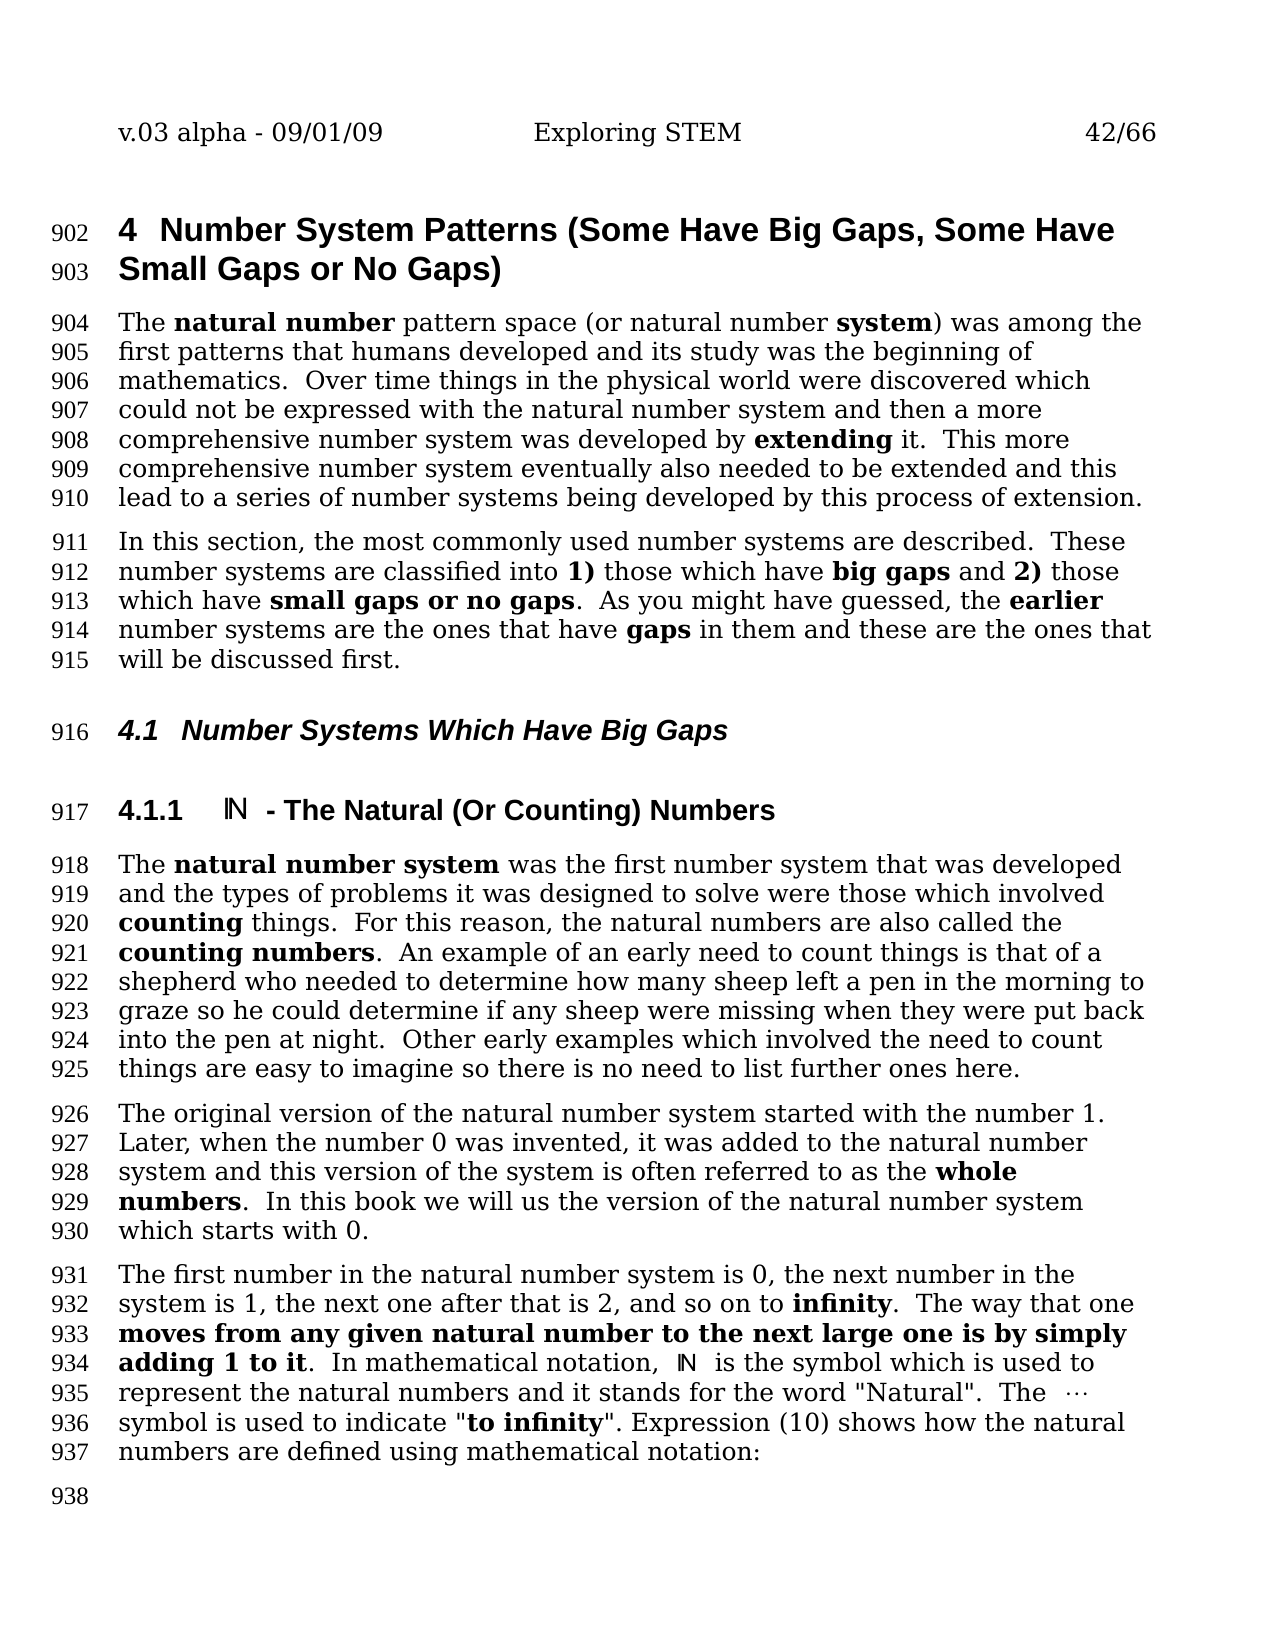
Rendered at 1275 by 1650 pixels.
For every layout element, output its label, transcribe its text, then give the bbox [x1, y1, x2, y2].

text The natural number pattern space (or natural number system) was among the first patterns that humans developed and its study was the beginning of mathematics. Over time things in the physical world were discovered which could not be expressed with the natural number system and then a more comprehensive number system was developed by extending it. This more comprehensive number system eventually also needed to be extended and this lead to a series of number systems being developed by this process of extension. [118, 308, 1157, 513]
subtitle Number Systems Which Have Big Gaps [118, 713, 1157, 747]
text The original version of the natural number system started with the number 1. Later, when the number 0 was invented, it was added to the natural number system and this version of the system is often referred to as the whole numbers. In this book we will us the version of the natural number system which starts with 0. [118, 1099, 1157, 1245]
text In this section, the most commonly used number systems are described. These number systems are classified into 1) those which have big gaps and 2) those which have small gaps or no gaps. As you might have guessed, the earlier number systems are the ones that have gaps in them and these are the ones that will be discussed first. [118, 528, 1157, 674]
subtitle Number System Patterns (Some Have Big Gaps, Some Have Small Gaps or No Gaps) [118, 210, 1157, 287]
text The natural number system was the first number system that was developed and the types of problems it was designed to solve were those which involved counting things. For this reason, the natural numbers are also called the counting numbers. An example of an early need to count things is that of a shepherd who needed to determine how many sheep left a pen in the morning to graze so he could determine if any sheep were missing when they were put back into the pen at night. Other early examples which involved the need to count things are easy to imagine so there is no need to list further ones here. [118, 850, 1157, 1084]
text The first number in the natural number system is 0, the next number in the system is 1, the next one after that is 2, and so on to infinity. The way that one moves from any given natural number to the next large one is by simply adding 1 to it. In mathematical notation,is the symbol which is used to represent the natural numbers and it stands for the word "Natural". Thesymbol is used to indicate "to infinity". Expression (10) shows how the natural numbers are defined using mathematical notation: [118, 1260, 1157, 1466]
subtitle - The Natural (Or Counting) Numbers [118, 792, 1157, 829]
